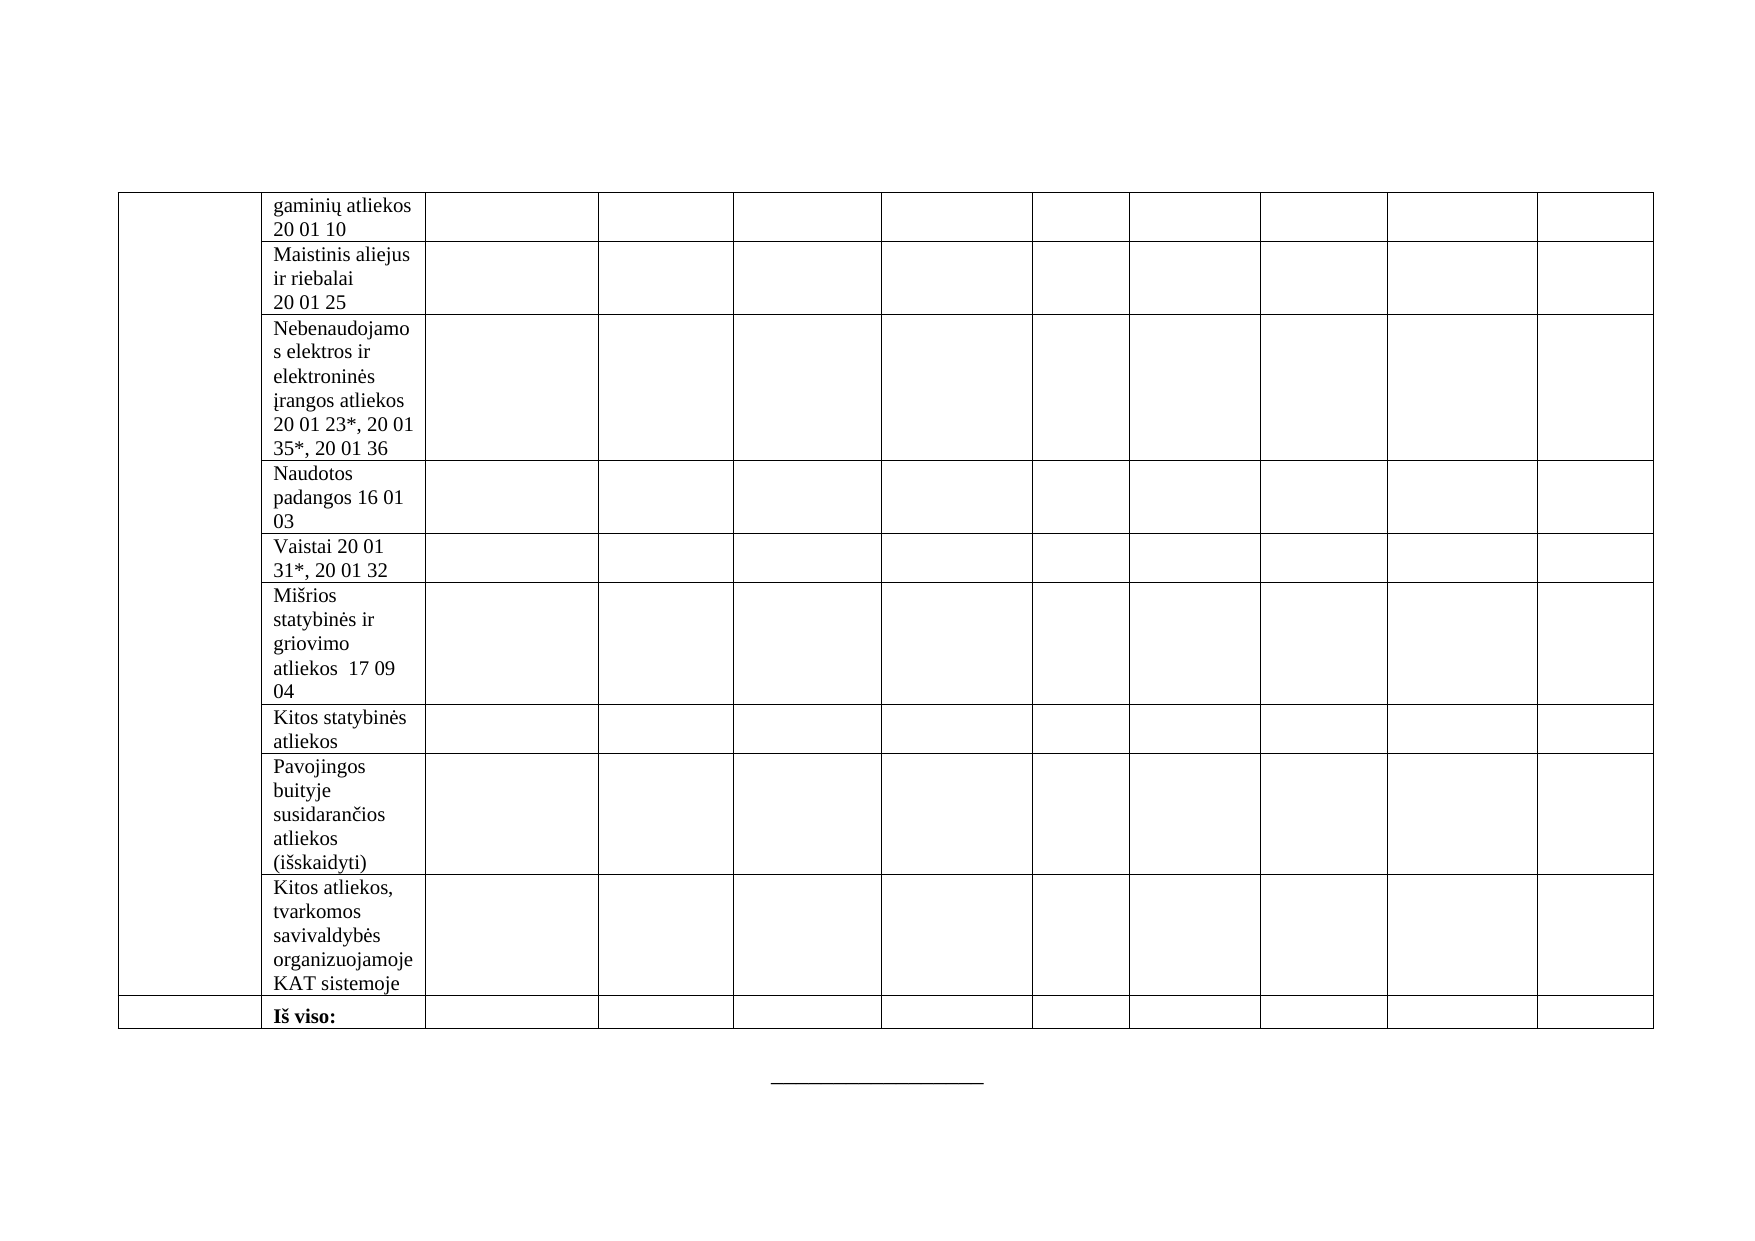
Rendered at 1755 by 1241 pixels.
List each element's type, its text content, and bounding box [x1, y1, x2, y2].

table_cell [1388, 754, 1537, 874]
table_cell [882, 315, 1032, 460]
table_cell [1261, 875, 1387, 995]
table_cell [1388, 875, 1537, 995]
table_cell [882, 996, 1032, 1028]
table_cell [1261, 193, 1387, 241]
table_cell [426, 315, 598, 460]
table_cell [734, 705, 881, 753]
table_cell [1538, 315, 1653, 460]
table_cell [599, 534, 733, 582]
table_cell [1538, 875, 1653, 995]
table_cell [599, 315, 733, 460]
table_cell [734, 583, 881, 703]
table_cell [1388, 193, 1537, 241]
table_cell [1033, 242, 1129, 314]
table_cell [882, 705, 1032, 753]
table_cell [1033, 705, 1129, 753]
table_cell [734, 996, 881, 1028]
table_cell [882, 534, 1032, 582]
table_cell [1033, 193, 1129, 241]
table_cell [599, 754, 733, 874]
table_cell [426, 242, 598, 314]
table_cell [1388, 705, 1537, 753]
table_cell Mišrios statybinės ir griovimo atliekos 17 09 04 [262, 583, 425, 703]
table_cell [1388, 583, 1537, 703]
table_cell [119, 193, 261, 995]
table_cell [1130, 754, 1260, 874]
table_cell Maistinis aliejus ir riebalai 20 01 25 [262, 242, 425, 314]
table_cell [734, 534, 881, 582]
table_cell [1261, 754, 1387, 874]
table_cell [1130, 534, 1260, 582]
table_cell [426, 583, 598, 703]
table_cell [1538, 754, 1653, 874]
table_cell [734, 875, 881, 995]
table_cell [426, 754, 598, 874]
table_cell [734, 242, 881, 314]
table_cell [1261, 315, 1387, 460]
table_cell [1033, 534, 1129, 582]
table_cell [882, 583, 1032, 703]
table_cell [599, 242, 733, 314]
table_cell [1538, 996, 1653, 1028]
table_cell [1388, 461, 1537, 533]
table_cell [426, 461, 598, 533]
table_cell [1130, 242, 1260, 314]
table_cell [426, 705, 598, 753]
table_cell [1538, 242, 1653, 314]
table_cell [426, 996, 598, 1028]
table_cell [1033, 583, 1129, 703]
table_cell [1033, 754, 1129, 874]
table_cell [1538, 583, 1653, 703]
table_cell [1130, 705, 1260, 753]
table_cell [1130, 996, 1260, 1028]
table_cell [426, 193, 598, 241]
table_cell [1388, 534, 1537, 582]
table_cell gaminių atliekos 20 01 10 [262, 193, 425, 241]
table_cell [1538, 193, 1653, 241]
table_cell [1538, 534, 1653, 582]
table_cell Pavojingos buityje susidarančios atliekos (išskaidyti) [262, 754, 425, 874]
table_cell [1033, 315, 1129, 460]
table_cell [1130, 875, 1260, 995]
table_cell [119, 996, 261, 1028]
table_cell Kitos atliekos, tvarkomos savivaldybės organizuojamoje KAT sistemoje [262, 875, 425, 995]
table_cell [882, 754, 1032, 874]
table_cell [426, 534, 598, 582]
table_cell [882, 875, 1032, 995]
table_cell [1130, 583, 1260, 703]
table_cell [599, 193, 733, 241]
table_cell [1261, 996, 1387, 1028]
table_cell [599, 583, 733, 703]
table_cell [1033, 996, 1129, 1028]
table_cell [599, 875, 733, 995]
table_cell [599, 705, 733, 753]
table_cell [734, 461, 881, 533]
table_cell [882, 242, 1032, 314]
table_cell [599, 461, 733, 533]
table_cell Kitos statybinės atliekos [262, 705, 425, 753]
table_cell [882, 461, 1032, 533]
table_cell [1538, 461, 1653, 533]
table_cell [882, 193, 1032, 241]
table_cell Nebenaudojamos elektros ir elektroninės įrangos atliekos 20 01 23*, 20 01 35*, 20 01 36 [262, 315, 425, 460]
table_cell [1261, 534, 1387, 582]
table_cell [1130, 315, 1260, 460]
table_cell [1261, 705, 1387, 753]
table_cell [1130, 193, 1260, 241]
table_cell [734, 754, 881, 874]
table_cell [1130, 461, 1260, 533]
table_cell [1388, 996, 1537, 1028]
table_cell [1261, 242, 1387, 314]
table_cell [1388, 315, 1537, 460]
table_cell [734, 315, 881, 460]
table_cell [1033, 875, 1129, 995]
table_cell [1261, 461, 1387, 533]
table_cell Naudotos padangos 16 01 03 [262, 461, 425, 533]
table_cell [1261, 583, 1387, 703]
text _________________ [118, 1058, 1636, 1087]
table_cell [1033, 461, 1129, 533]
table_cell [734, 193, 881, 241]
table_cell Vaistai 20 01 31*, 20 01 32 [262, 534, 425, 582]
table_cell [426, 875, 598, 995]
table_cell [1388, 242, 1537, 314]
table_cell [1538, 705, 1653, 753]
table_cell [599, 996, 733, 1028]
table_cell Iš viso: [262, 996, 425, 1028]
